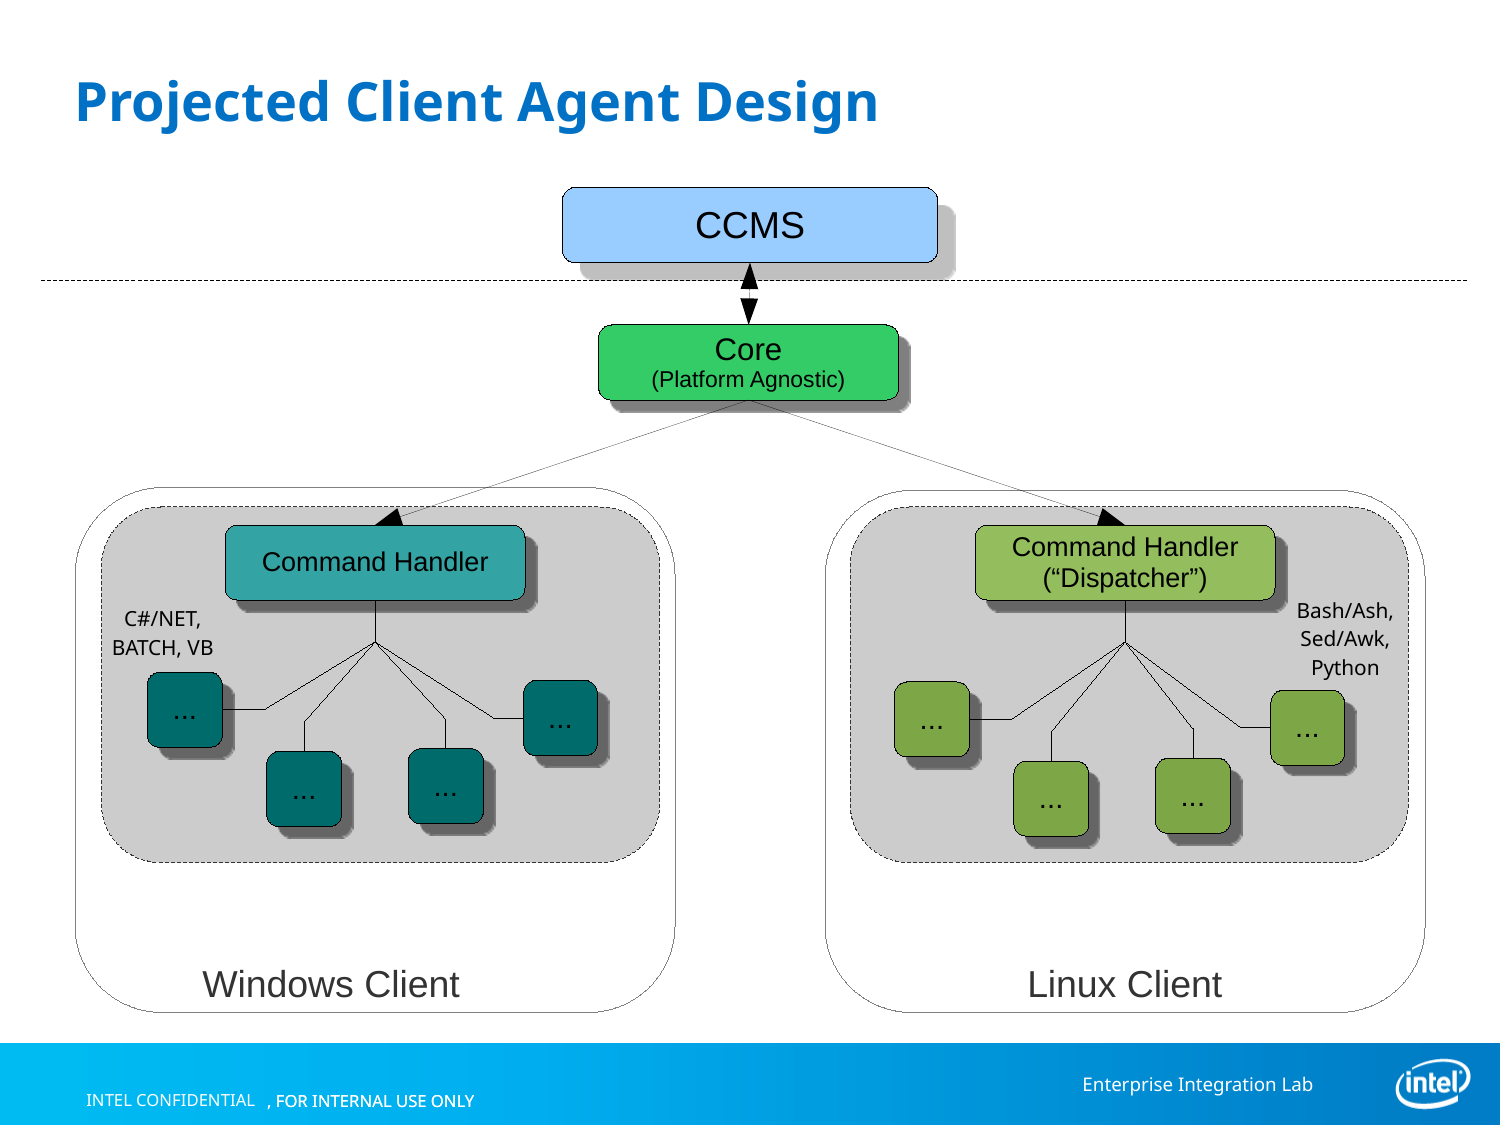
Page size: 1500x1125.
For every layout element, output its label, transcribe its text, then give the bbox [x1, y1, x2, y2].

text_box ... [1155, 758, 1231, 834]
picture [1245, 1043, 1252, 1081]
text_box ... [1270, 690, 1345, 766]
picture [1289, 1043, 1296, 1125]
text_box ... [1013, 761, 1089, 837]
text_box ... [523, 680, 598, 756]
text_box C#/NET, BATCH, VB [97, 597, 240, 663]
text_box ... [266, 751, 342, 827]
text_box [101, 506, 428, 597]
text_box ... [894, 681, 970, 757]
text_box [850, 506, 1409, 863]
text_box Linux Client [1012, 955, 1238, 1013]
text_box [101, 506, 660, 863]
text_box Command Handler [225, 525, 526, 601]
picture [1324, 1043, 1500, 1125]
text_box ... [408, 748, 484, 824]
title Projected Client Agent Design [74, 67, 1425, 213]
text_box Bash/Ash, Sed/Awk, Python [1281, 588, 1418, 683]
text_box Command Handler (“Dispatcher”) [975, 525, 1276, 601]
picture [1307, 1043, 1314, 1125]
picture [1304, 1082, 1310, 1090]
text_box Core (Platform Agnostic) [598, 324, 899, 401]
picture [1245, 1081, 1252, 1125]
text_box ... [147, 672, 223, 748]
text_box CCMS [562, 187, 938, 263]
text_box Windows Client [187, 955, 475, 1013]
